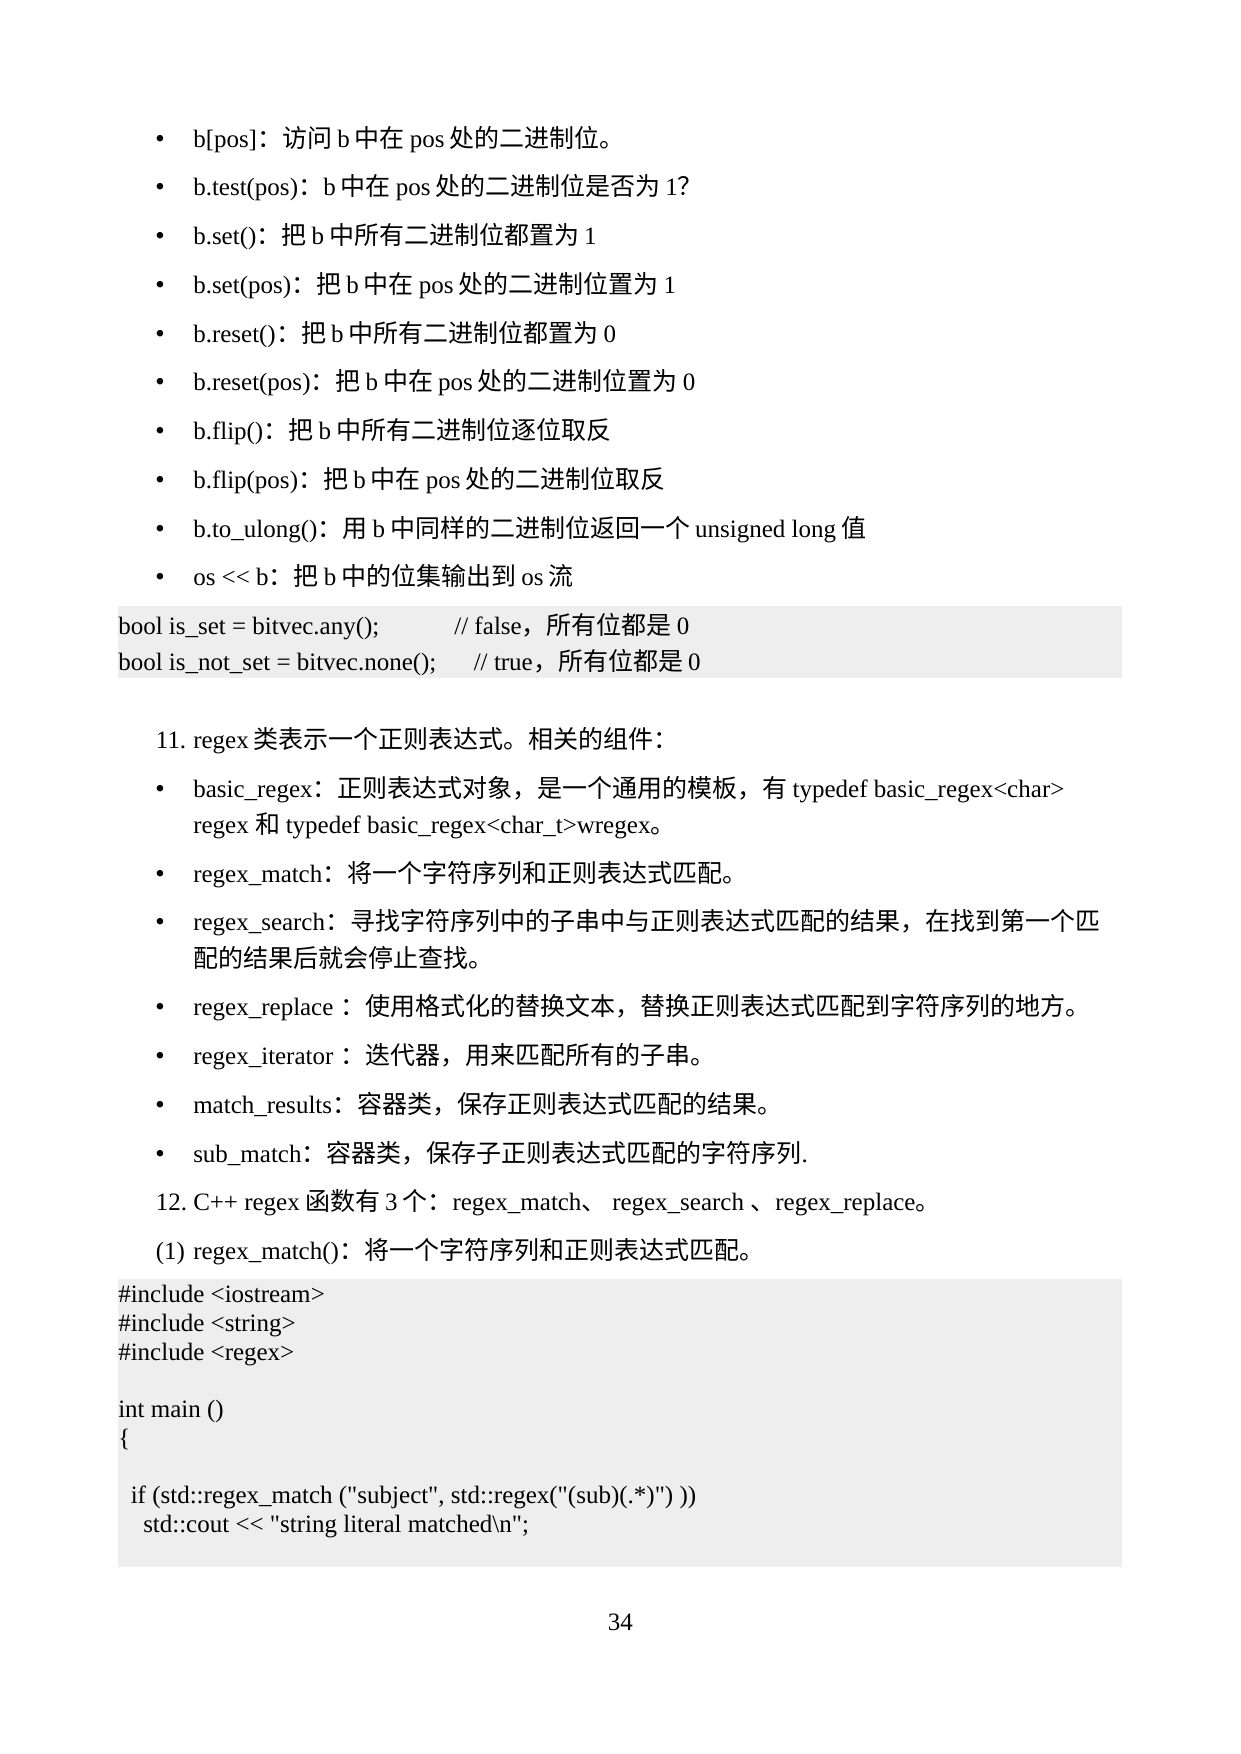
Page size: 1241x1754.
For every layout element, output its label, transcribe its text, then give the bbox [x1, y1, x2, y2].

list b.flip()：把b中所有二进制位逐位取反 [156, 411, 1122, 447]
list os << b：把b中的位集输出到os流 [156, 557, 1122, 593]
list C++ regex函数有3个：regex_match、 regex_search 、regex_replace。 [156, 1182, 1122, 1218]
table_header bool is_set = bitvec.any(); // false，所有位都是0 bool is_not_set = bitvec.none(); // true，所有位都是0 [118, 606, 1122, 678]
list match_results：容器类，保存正则表达式匹配的结果。 [156, 1084, 1122, 1121]
list regex_iterator ：迭代器，用来匹配所有的子串。 [156, 1036, 1122, 1072]
list regex_match()：将一个字符序列和正则表达式匹配。 [156, 1231, 1122, 1267]
list regex_match：将一个字符序列和正则表达式匹配。 [156, 853, 1122, 889]
list regex_replace ：使用格式化的替换文本，替换正则表达式匹配到字符序列的地方。 [156, 987, 1122, 1023]
list b.set(pos)：把b中在pos处的二进制位置为1 [156, 264, 1122, 301]
list b.to_ulong()：用b中同样的二进制位返回一个unsigned long值 [156, 508, 1122, 544]
list b.set()：把b中所有二进制位都置为1 [156, 216, 1122, 252]
list b.reset(pos)：把b中在pos处的二进制位置为0 [156, 362, 1122, 398]
list b.flip(pos)：把b中在pos处的二进制位取反 [156, 459, 1122, 496]
list basic_regex：正则表达式对象，是一个通用的模板，有typedef basic_regex<char> regex 和 typedef basic_regex<char_t>wregex。 [156, 768, 1122, 841]
list b.test(pos)：b中在pos处的二进制位是否为1？ [156, 167, 1122, 203]
list regex类表示一个正则表达式。相关的组件： [156, 719, 1122, 756]
list b.reset()：把b中所有二进制位都置为0 [156, 313, 1122, 349]
list sub_match：容器类，保存子正则表达式匹配的字符序列. [156, 1133, 1122, 1169]
table_header #include <iostream> #include <string> #include <regex> int main () { if (std::regex_match ("subject", std::regex("(sub)(.*)") )) std::cout << "string literal matched\n"; [118, 1279, 1122, 1567]
list b[pos]：访问b中在pos处的二进制位。 [156, 118, 1122, 154]
list regex_search：寻找字符序列中的子串中与正则表达式匹配的结果，在找到第一个匹配的结果后就会停止查找。 [156, 902, 1122, 974]
